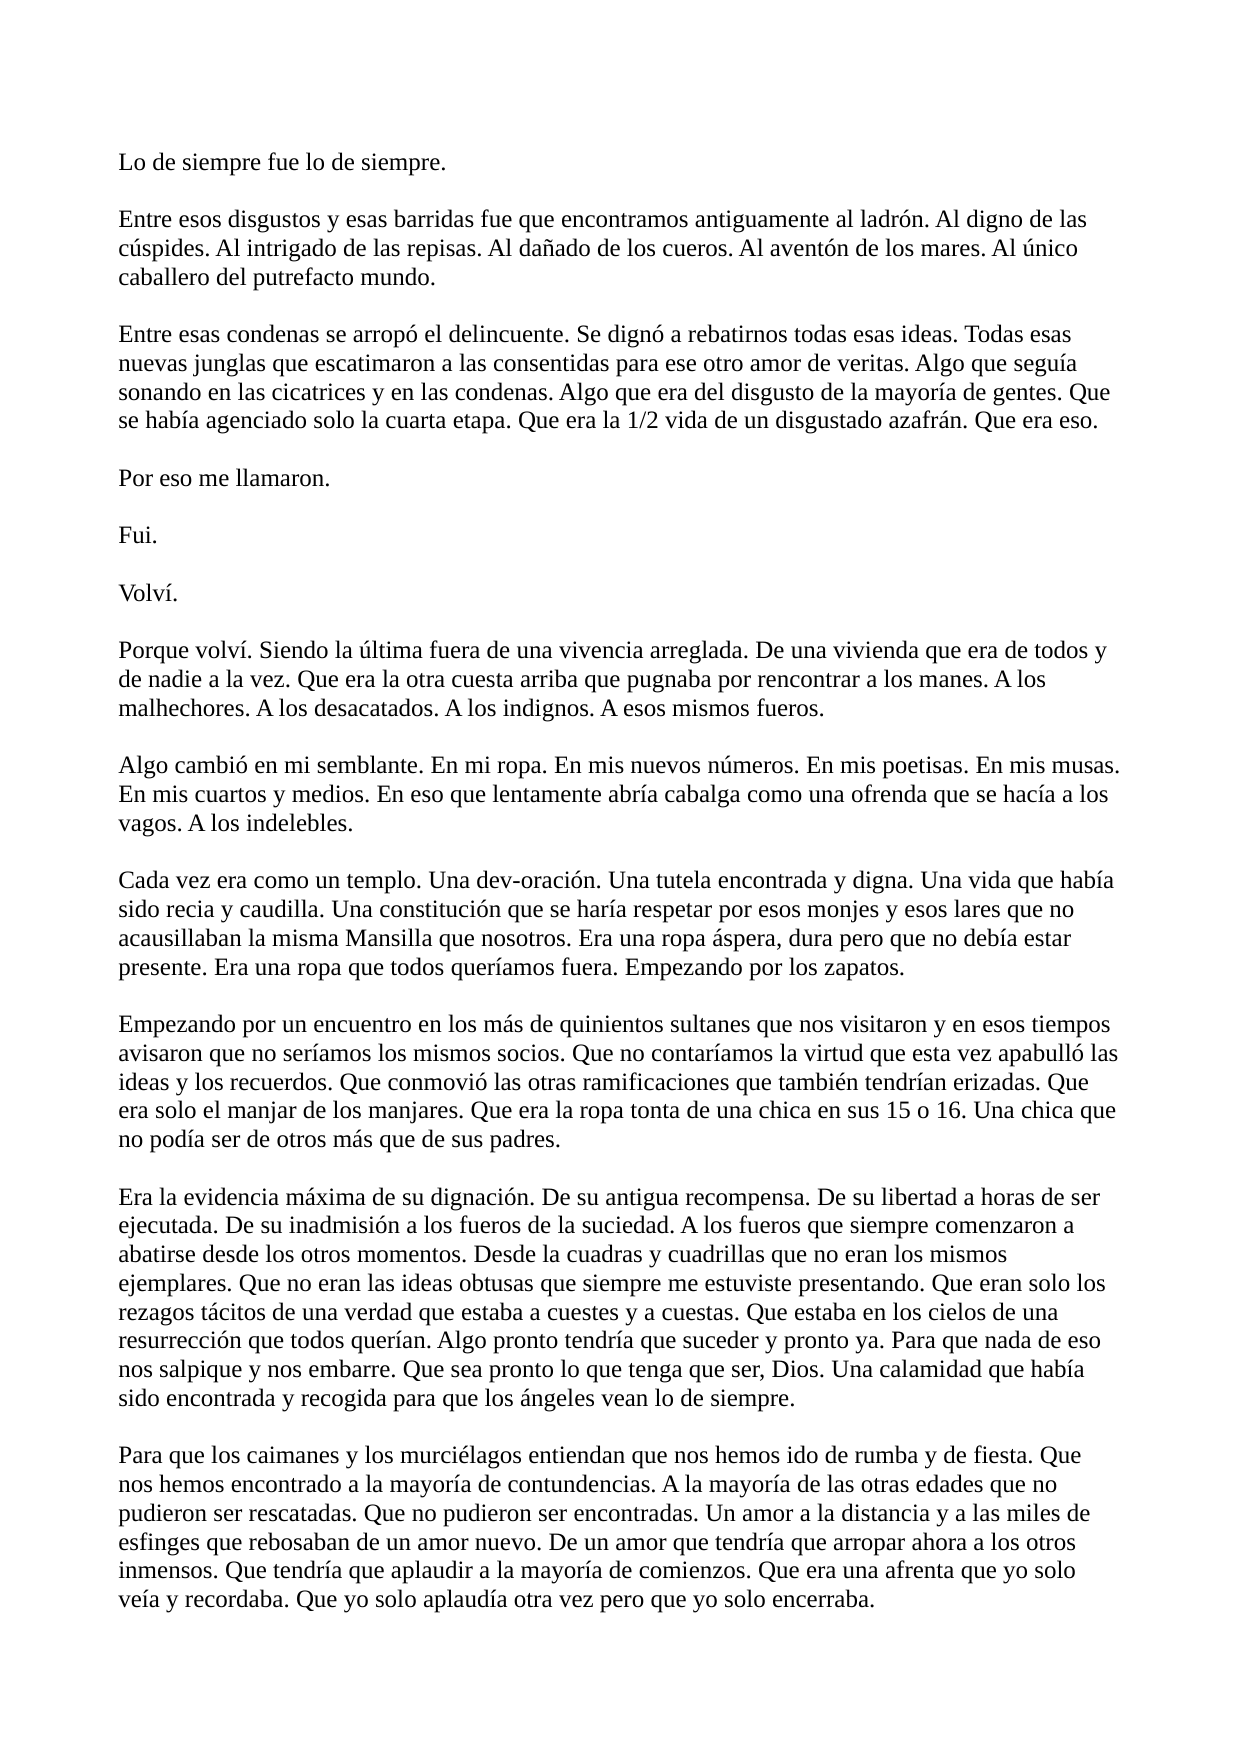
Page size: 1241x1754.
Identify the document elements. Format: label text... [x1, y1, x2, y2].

text Era la evidencia máxima de su dignación. De su antigua recompensa. De su libertad a horas de ser ejecutada. De su inadmisión a los fueros de la suciedad. A los fueros que siempre comenzaron a abatirse desde los otros momentos. Desde la cuadras y cuadrillas que no eran los mismos ejemplares. Que no eran las ideas obtusas que siempre me estuviste presentando. Que eran solo los rezagos tácitos de una verdad que estaba a cuestes y a cuestas. Que estaba en los cielos de una resurrección que todos querían. Algo pronto tendría que suceder y pronto ya. Para que nada de eso nos salpique y nos embarre. Que sea pronto lo que tenga que ser, Dios. Una calamidad que había sido encontrada y recogida para que los ángeles vean lo de siempre. [118, 1182, 1122, 1412]
text Fui. [118, 521, 1122, 549]
text Por eso me llamaron. [118, 463, 1122, 492]
text Entre esas condenas se arropó el delincuente. Se dignó a rebatirnos todas esas ideas. Todas esas nuevas junglas que escatimaron a las consentidas para ese otro amor de veritas. Algo que seguía sonando en las cicatrices y en las condenas. Algo que era del disgusto de la mayoría de gentes. Que se había agenciado solo la cuarta etapa. Que era la 1/2 vida de un disgustado azafrán. Que era eso. [118, 319, 1122, 434]
text Porque volví. Siendo la última fuera de una vivencia arreglada. De una vivienda que era de todos y de nadie a la vez. Que era la otra cuesta arriba que pugnaba por rencontrar a los manes. A los malhechores. A los desacatados. A los indignos. A esos mismos fueros. [118, 636, 1122, 722]
text Algo cambió en mi semblante. En mi ropa. En mis nuevos números. En mis poetisas. En mis musas. En mis cuartos y medios. En eso que lentamente abría cabalga como una ofrenda que se hacía a los vagos. A los indelebles. [118, 751, 1122, 837]
text Entre esos disgustos y esas barridas fue que encontramos antiguamente al ladrón. Al digno de las cúspides. Al intrigado de las repisas. Al dañado de los cueros. Al aventón de los mares. Al único caballero del putrefacto mundo. [118, 204, 1122, 291]
text Volví. [118, 578, 1122, 607]
text Empezando por un encuentro en los más de quinientos sultanes que nos visitaron y en esos tiempos avisaron que no seríamos los mismos socios. Que no contaríamos la virtud que esta vez apabulló las ideas y los recuerdos. Que conmovió las otras ramificaciones que también tendrían erizadas. Que era solo el manjar de los manjares. Que era la ropa tonta de una chica en sus 15 o 16. Una chica que no podía ser de otros más que de sus padres. [118, 1009, 1122, 1153]
text Para que los caimanes y los murciélagos entiendan que nos hemos ido de rumba y de fiesta. Que nos hemos encontrado a la mayoría de contundencias. A la mayoría de las otras edades que no pudieron ser rescatadas. Que no pudieron ser encontradas. Un amor a la distancia y a las miles de esfinges que rebosaban de un amor nuevo. De un amor que tendría que arropar ahora a los otros inmensos. Que tendría que aplaudir a la mayoría de comienzos. Que era una afrenta que yo solo veía y recordaba. Que yo solo aplaudía otra vez pero que yo solo encerraba. [118, 1441, 1122, 1613]
text Lo de siempre fue lo de siempre. [118, 147, 1122, 176]
text Cada vez era como un templo. Una dev-oración. Una tutela encontrada y digna. Una vida que había sido recia y caudilla. Una constitución que se haría respetar por esos monjes y esos lares que no acausillaban la misma Mansilla que nosotros. Era una ropa áspera, dura pero que no debía estar presente. Era una ropa que todos queríamos fuera. Empezando por los zapatos. [118, 866, 1122, 981]
